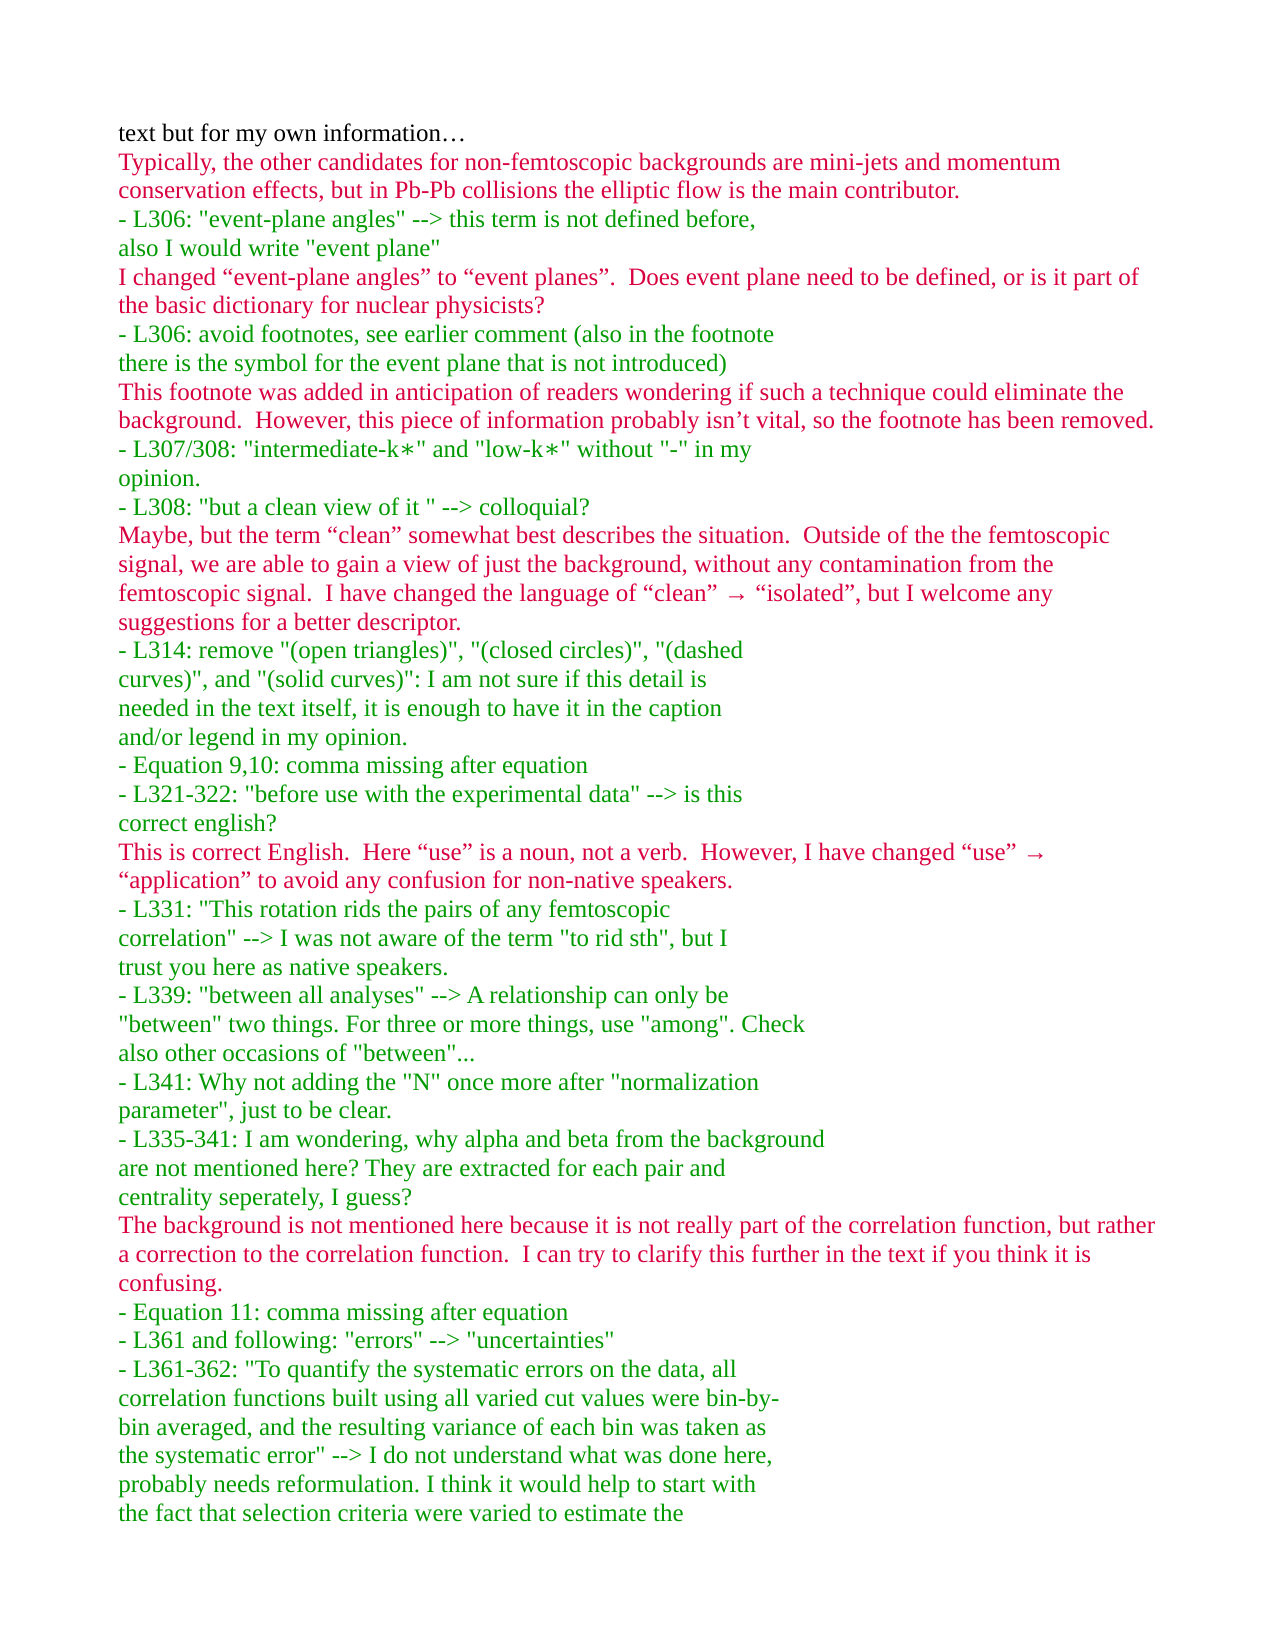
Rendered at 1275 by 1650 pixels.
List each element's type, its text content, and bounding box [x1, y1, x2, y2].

text are not mentioned here? They are extracted for each pair and [118, 1153, 1157, 1182]
text probably needs reformulation. I think it would help to start with [118, 1469, 1157, 1498]
text text but for my own information… [118, 118, 1157, 147]
text Typically, the other candidates for non-femtoscopic backgrounds are mini-jets and momentum conservation effects, but in Pb-Pb collisions the elliptic flow is the main contributor. [118, 147, 1157, 204]
text - L314: remove "(open triangles)", "(closed circles)", "(dashed [118, 636, 1157, 664]
text correct english? [118, 808, 1157, 837]
text - Equation 9,10: comma missing after equation [118, 751, 1157, 779]
text - L361-362: "To quantify the systematic errors on the data, all [118, 1354, 1157, 1383]
text centrality seperately, I guess? [118, 1182, 1157, 1211]
text - L307/308: "intermediate-k∗" and "low-k∗" without "-" in my [118, 434, 1157, 463]
text I changed “event-plane angles” to “event planes”. Does event plane need to be defined, or is it part of the basic dictionary for nuclear physicists? [118, 262, 1157, 319]
text the fact that selection criteria were varied to estimate the [118, 1498, 1157, 1527]
text The background is not mentioned here because it is not really part of the correlation function, but rather a correction to the correlation function. I can try to clarify this further in the text if you think it is confusing. [118, 1211, 1157, 1297]
text - L361 and following: "errors" --> "uncertainties" [118, 1326, 1157, 1354]
text - L321-322: "before use with the experimental data" --> is this [118, 779, 1157, 808]
text "between" two things. For three or more things, use "among". Check [118, 1009, 1157, 1038]
text - L331: "This rotation rids the pairs of any femtoscopic [118, 894, 1157, 923]
text - L306: "event-plane angles" --> this term is not defined before, [118, 204, 1157, 233]
text curves)", and "(solid curves)": I am not sure if this detail is [118, 664, 1157, 693]
text - L335-341: I am wondering, why alpha and beta from the background [118, 1124, 1157, 1153]
text needed in the text itself, it is enough to have it in the caption [118, 693, 1157, 722]
text also I would write "event plane" [118, 233, 1157, 262]
text correlation" --> I was not aware of the term "to rid sth", but I [118, 923, 1157, 952]
text there is the symbol for the event plane that is not introduced) [118, 348, 1157, 377]
text This is correct English. Here “use” is a noun, not a verb. However, I have changed “use” → “application” to avoid any confusion for non-native speakers. [118, 837, 1157, 894]
text - L306: avoid footnotes, see earlier comment (also in the footnote [118, 319, 1157, 348]
text - L308: "but a clean view of it " --> colloquial? [118, 492, 1157, 521]
text and/or legend in my opinion. [118, 722, 1157, 751]
text bin averaged, and the resulting variance of each bin was taken as [118, 1412, 1157, 1441]
text the systematic error" --> I do not understand what was done here, [118, 1441, 1157, 1469]
text opinion. [118, 463, 1157, 492]
text Maybe, but the term “clean” somewhat best describes the situation. Outside of the the femtoscopic signal, we are able to gain a view of just the background, without any contamination from the femtoscopic signal. I have changed the language of “clean” → “isolated”, but I welcome any suggestions for a better descriptor. [118, 521, 1157, 636]
text also other occasions of "between"... [118, 1038, 1157, 1067]
text parameter", just to be clear. [118, 1096, 1157, 1124]
text - L341: Why not adding the "N" once more after "normalization [118, 1067, 1157, 1096]
text - L339: "between all analyses" --> A relationship can only be [118, 981, 1157, 1009]
text correlation functions built using all varied cut values were bin-by- [118, 1383, 1157, 1412]
text - Equation 11: comma missing after equation [118, 1297, 1157, 1326]
text trust you here as native speakers. [118, 952, 1157, 981]
text This footnote was added in anticipation of readers wondering if such a technique could eliminate the background. However, this piece of information probably isn’t vital, so the footnote has been removed. [118, 377, 1157, 434]
